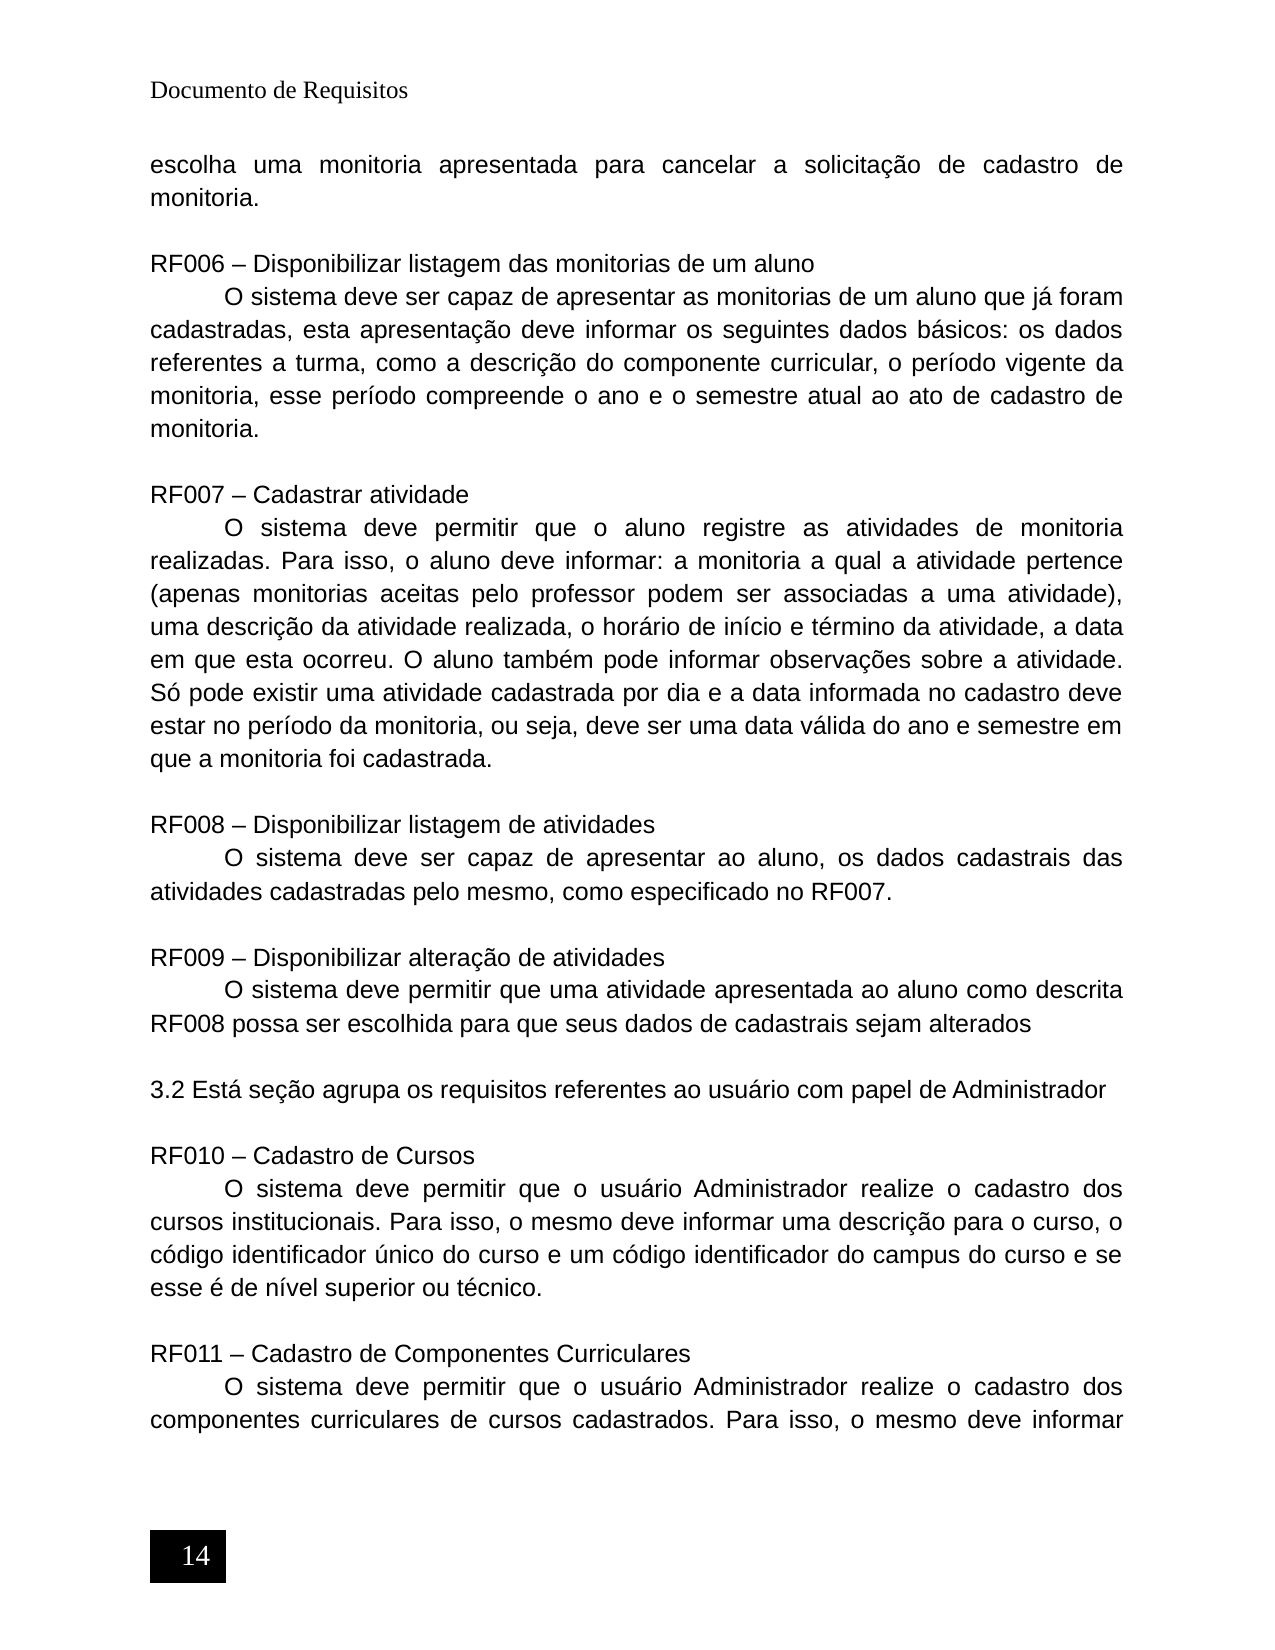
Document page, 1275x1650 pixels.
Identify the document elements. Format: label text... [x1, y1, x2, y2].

text RF009 – Disponibilizar alteração de atividades [150, 942, 1125, 971]
text O sistema deve permitir que o usuário Administrador realize o cadastro dos cursos institucionais. Para isso, o mesmo deve informar uma descrição para o curso, o código identificador único do curso e um código identificador do campus do curso e se esse é de nível superior ou técnico. [150, 1174, 1125, 1301]
text RF010 – Cadastro de Cursos [150, 1141, 1125, 1169]
text O sistema deve permitir que uma atividade apresentada ao aluno como descrita RF008 possa ser escolhida para que seus dados de cadastrais sejam alterados [150, 976, 1125, 1037]
text O sistema deve ser capaz de apresentar as monitorias de um aluno que já foram cadastradas, esta apresentação deve informar os seguintes dados básicos: os dados referentes a turma, como a descrição do componente curricular, o período vigente da monitoria, esse período compreende o ano e o semestre atual ao ato de cadastro de monitoria. [150, 282, 1125, 443]
text RF006 – Disponibilizar listagem das monitorias de um aluno [150, 249, 1125, 278]
text RF011 – Cadastro de Componentes Curriculares [150, 1339, 1125, 1367]
text O sistema deve ser capaz de apresentar ao aluno, os dados cadastrais das atividades cadastradas pelo mesmo, como especificado no RF007. [150, 843, 1125, 905]
text RF008 – Disponibilizar listagem de atividades [150, 810, 1125, 839]
text 3.2 Está seção agrupa os requisitos referentes ao usuário com papel de Administrador [150, 1074, 1125, 1103]
text RF007 – Cadastrar atividade [150, 480, 1125, 509]
text O sistema deve permitir que o usuário Administrador realize o cadastro dos componentes curriculares de cursos cadastrados. Para isso, o mesmo deve informar [150, 1372, 1125, 1433]
text O sistema deve permitir que o aluno registre as atividades de monitoria realizadas. Para isso, o aluno deve informar: a monitoria a qual a atividade pertence (apenas monitorias aceitas pelo professor podem ser associadas a uma atividade), uma descrição da atividade realizada, o horário de início e término da atividade, a data em que esta ocorreu. O aluno também pode informar observações sobre a atividade. Só pode existir uma atividade cadastrada por dia e a data informada no cadastro deve estar no período da monitoria, ou seja, deve ser uma data válida do ano e semestre em que a monitoria foi cadastrada. [150, 513, 1125, 773]
text escolha uma monitoria apresentada para cancelar a solicitação de cadastro de monitoria. [150, 150, 1125, 212]
